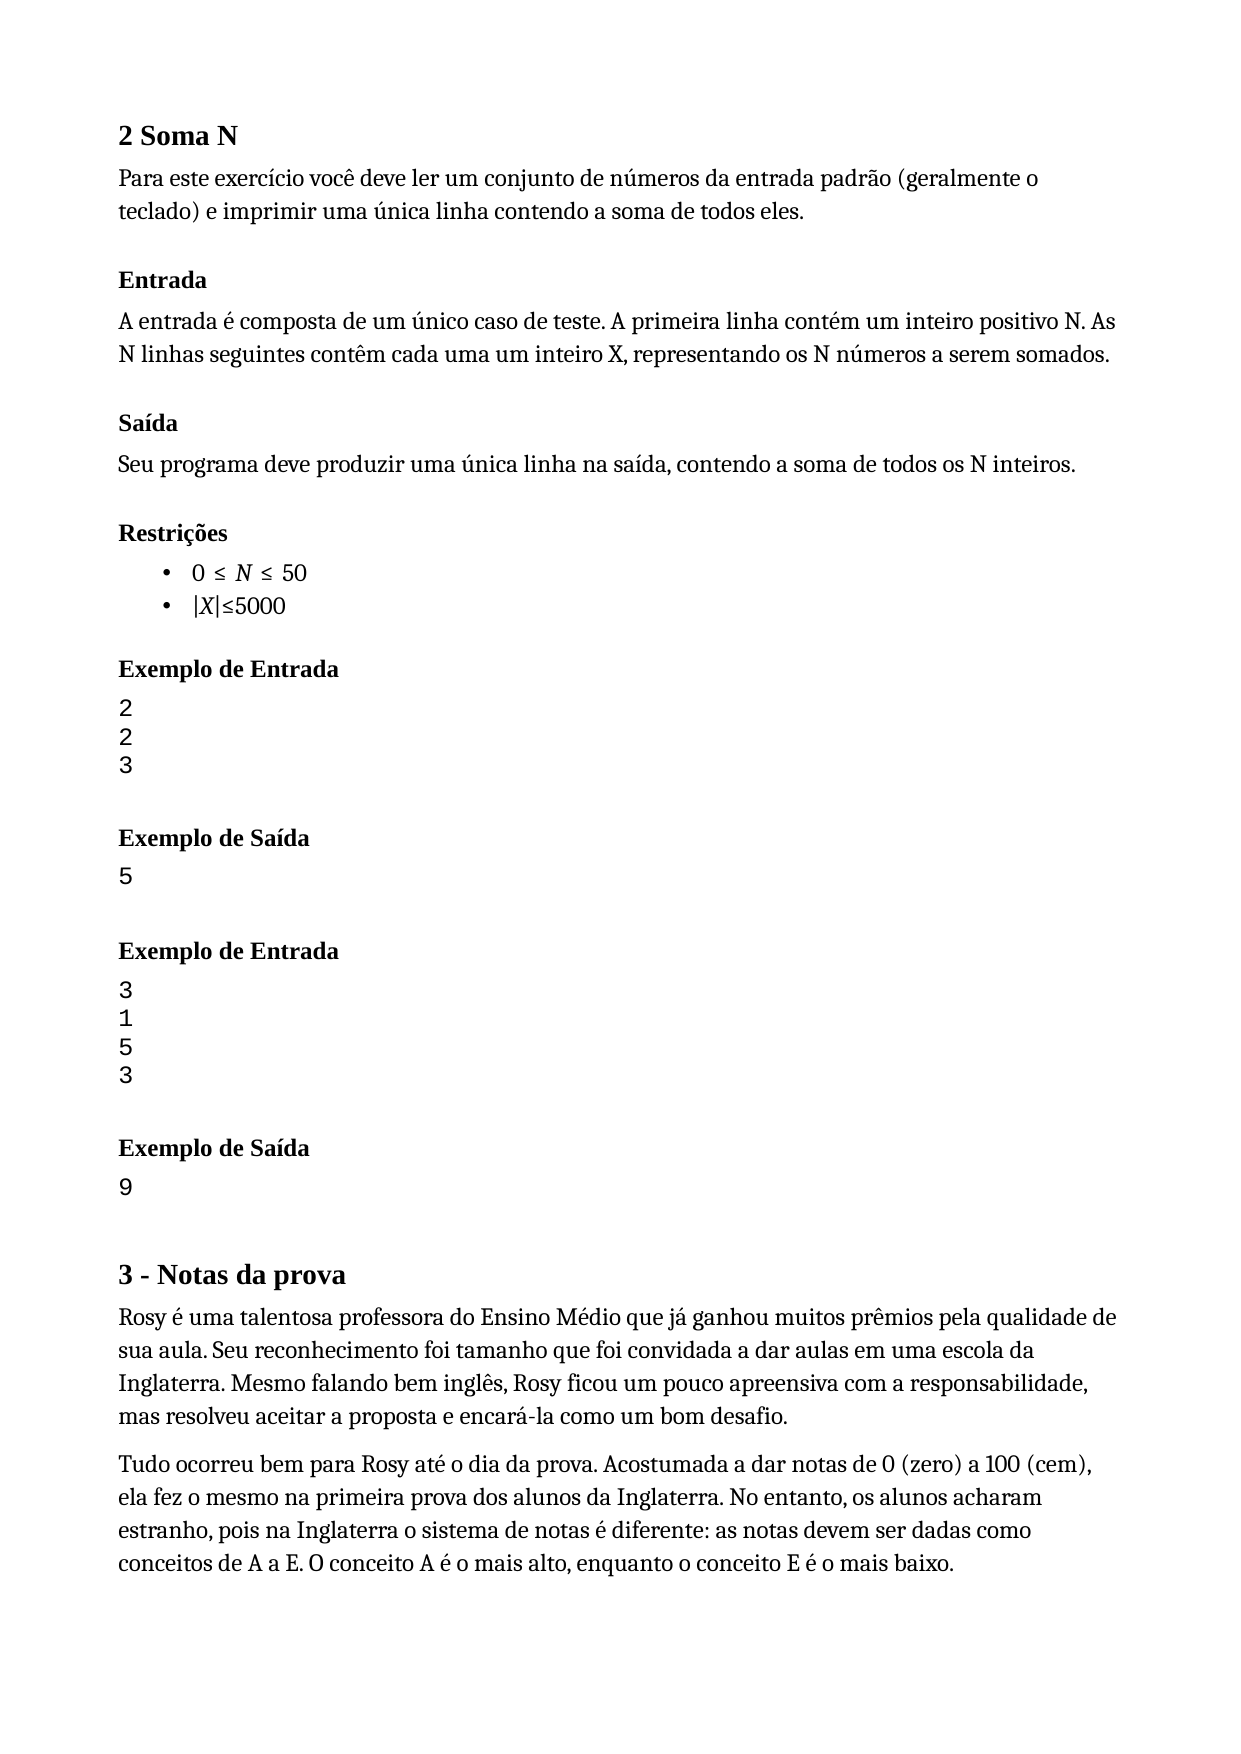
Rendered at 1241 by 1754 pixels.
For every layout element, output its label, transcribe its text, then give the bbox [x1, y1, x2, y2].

text A entrada é composta de um único caso de teste. A primeira linha contém um inteiro positivo N. As N linhas seguintes contêm cada uma um inteiro X, representando os N números a serem somados. [118, 307, 1122, 369]
subtitle Exemplo de Entrada [118, 936, 1122, 965]
text 5 [118, 864, 1122, 892]
text 3 [118, 978, 1122, 1006]
text Tudo ocorreu bem para Rosy até o dia da prova. Acostumada a dar notas de 0 (zero) a 100 (cem), ela fez o mesmo na primeira prova dos alunos da Inglaterra. No entanto, os alunos acharam estranho, pois na Inglaterra o sistema de notas é diferente: as notas devem ser dadas como conceitos de A a E. O conceito A é o mais alto, enquanto o conceito E é o mais baixo. [118, 1450, 1122, 1577]
subtitle 3 - Notas da prova [118, 1257, 1122, 1291]
subtitle Restrições [118, 518, 1122, 547]
text Rosy é uma talentosa professora do Ensino Médio que já ganhou muitos prêmios pela qualidade de sua aula. Seu reconhecimento foi tamanho que foi convidada a dar aulas em uma escola da Inglaterra. Mesmo falando bem inglês, Rosy ficou um pouco apreensiva com a responsabilidade, mas resolveu aceitar a proposta e encará-la como um bom desafio. [118, 1303, 1122, 1431]
text Para este exercício você deve ler um conjunto de números da entrada padrão (geralmente o teclado) e imprimir uma única linha contendo a soma de todos eles. [118, 164, 1122, 226]
list 0 ≤ N ≤ 50 [162, 559, 1122, 588]
text 3 [118, 1063, 1122, 1091]
subtitle Exemplo de Saída [118, 823, 1122, 851]
text 2 [118, 724, 1122, 752]
text 1 [118, 1006, 1122, 1034]
list |X|≤5000 [162, 592, 1122, 621]
text 3 [118, 752, 1122, 781]
text Seu programa deve produzir uma única linha na saída, contendo a soma de todos os N inteiros. [118, 449, 1122, 478]
text 5 [118, 1034, 1122, 1063]
text 9 [118, 1174, 1122, 1202]
text 2 [118, 696, 1122, 724]
subtitle 2 Soma N [118, 118, 1122, 152]
subtitle Entrada [118, 266, 1122, 294]
subtitle Saída [118, 408, 1122, 437]
subtitle Exemplo de Entrada [118, 654, 1122, 683]
subtitle Exemplo de Saída [118, 1133, 1122, 1162]
